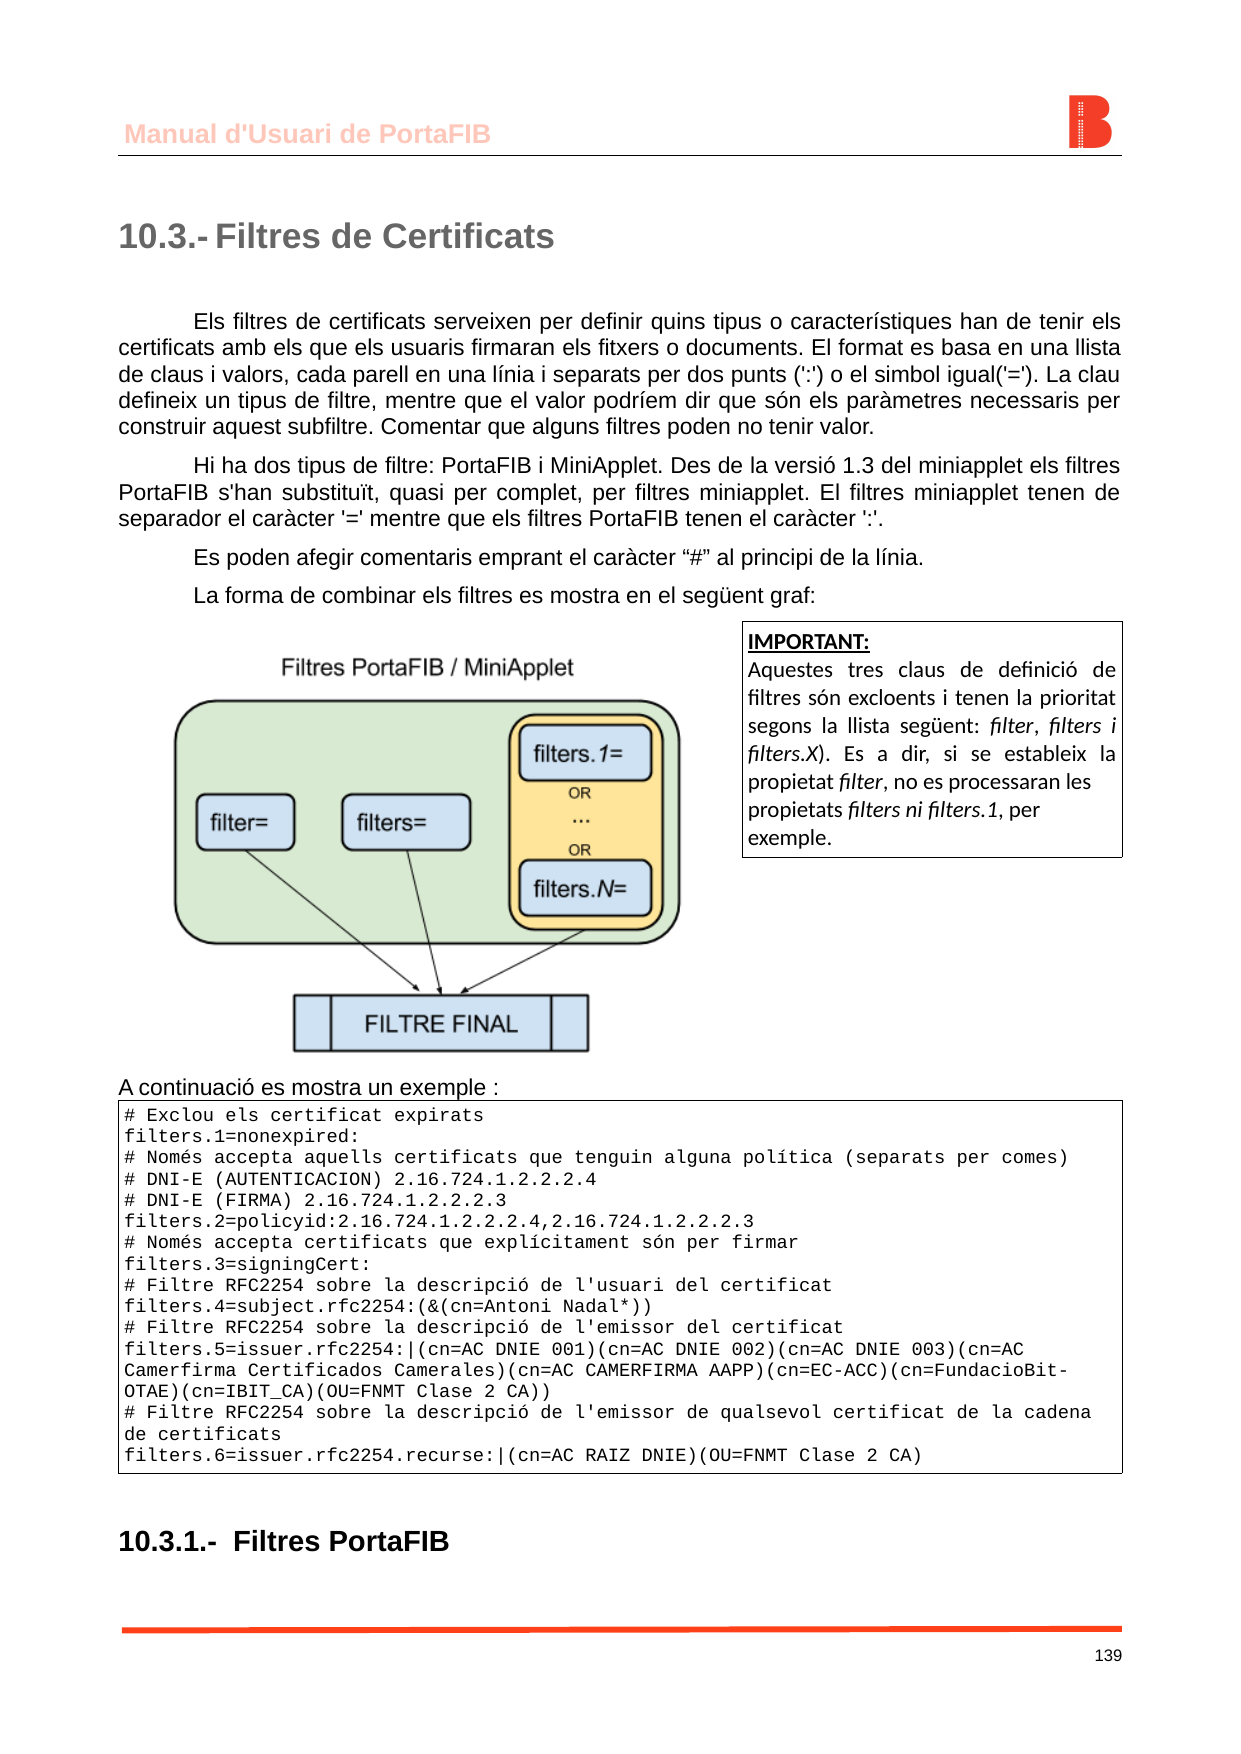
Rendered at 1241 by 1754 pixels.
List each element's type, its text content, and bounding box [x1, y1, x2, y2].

table_cell [742, 858, 1122, 1074]
text Els filtres de certificats serveixen per definir quins tipus o característiques han de tenir els certificats amb els que els usuaris firmaran els fitxers o documents. El format es basa en una llista de claus i valors, cada parell en una línia i separats per dos punts (':') o el simbol igual('='). La clau defineix un tipus de filtre, mentre que el valor podríem dir que són els paràmetres necessaris per construir aquest subfiltre. Comentar que alguns filtres poden no tenir valor. [118, 308, 1122, 439]
text A continuació es mostra un exemple : [118, 1074, 1122, 1100]
subtitle Filtres de Certificats [118, 216, 1122, 256]
table_header [118, 621, 742, 1074]
text Hi ha dos tipus de filtre: PortaFIB i MiniApplet. Des de la versió 1.3 del miniapplet els filtres PortaFIB s'han substituït, quasi per complet, per filtres miniapplet. El filtres miniapplet tenen de separador el caràcter '=' mentre que els filtres PortaFIB tenen el caràcter ':'. [118, 452, 1122, 531]
picture [1063, 94, 1117, 150]
picture [161, 627, 699, 1068]
text La forma de combinar els filtres es mostra en el següent graf: [118, 582, 1122, 609]
table_header IMPORTANT: Aquestes tres claus de definició de filtres són excloents i tenen la prioritat segons la llista següent: filter, filters i filters.X). Es a dir, si se estableix la propietat filter, no es processaran les propietats filters ni filters.1, per exemple. [743, 622, 1122, 857]
text Es poden afegir comentaris emprant el caràcter “#” al principi de la línia. [118, 544, 1122, 570]
subtitle Filtres PortaFIB [118, 1524, 1122, 1558]
table_header # Exclou els certificat expirats filters.1=nonexpired: # Només accepta aquells certificats que tenguin alguna política (separats per comes) # DNI-E (AUTENTICACION) 2.16.724.1.2.2.2.4 # DNI-E (FIRMA) 2.16.724.1.2.2.2.3 filters.2=policyid:2.16.724.1.2.2.2.4,2.16.724.1.2.2.2.3 # Només accepta certificats que explícitament són per firmar filters.3=signingCert: # Filtre RFC2254 sobre la descripció de l'usuari del certificat filters.4=subject.rfc2254:(&(cn=Antoni Nadal*)) # Filtre RFC2254 sobre la descripció de l'emissor del certificat filters.5=issuer.rfc2254:|(cn=AC DNIE 001)(cn=AC DNIE 002)(cn=AC DNIE 003)(cn=AC Camerfirma Certificados Camerales)(cn=AC CAMERFIRMA AAPP)(cn=EC-ACC)(cn=FundacioBit-OTAE)(cn=IBIT_CA)(OU=FNMT Clase 2 CA)) # Filtre RFC2254 sobre la descripció de l'emissor de qualsevol certificat de la cadena de certificats filters.6=issuer.rfc2254.recurse:|(cn=AC RAIZ DNIE)(OU=FNMT Clase 2 CA) [119, 1101, 1122, 1473]
